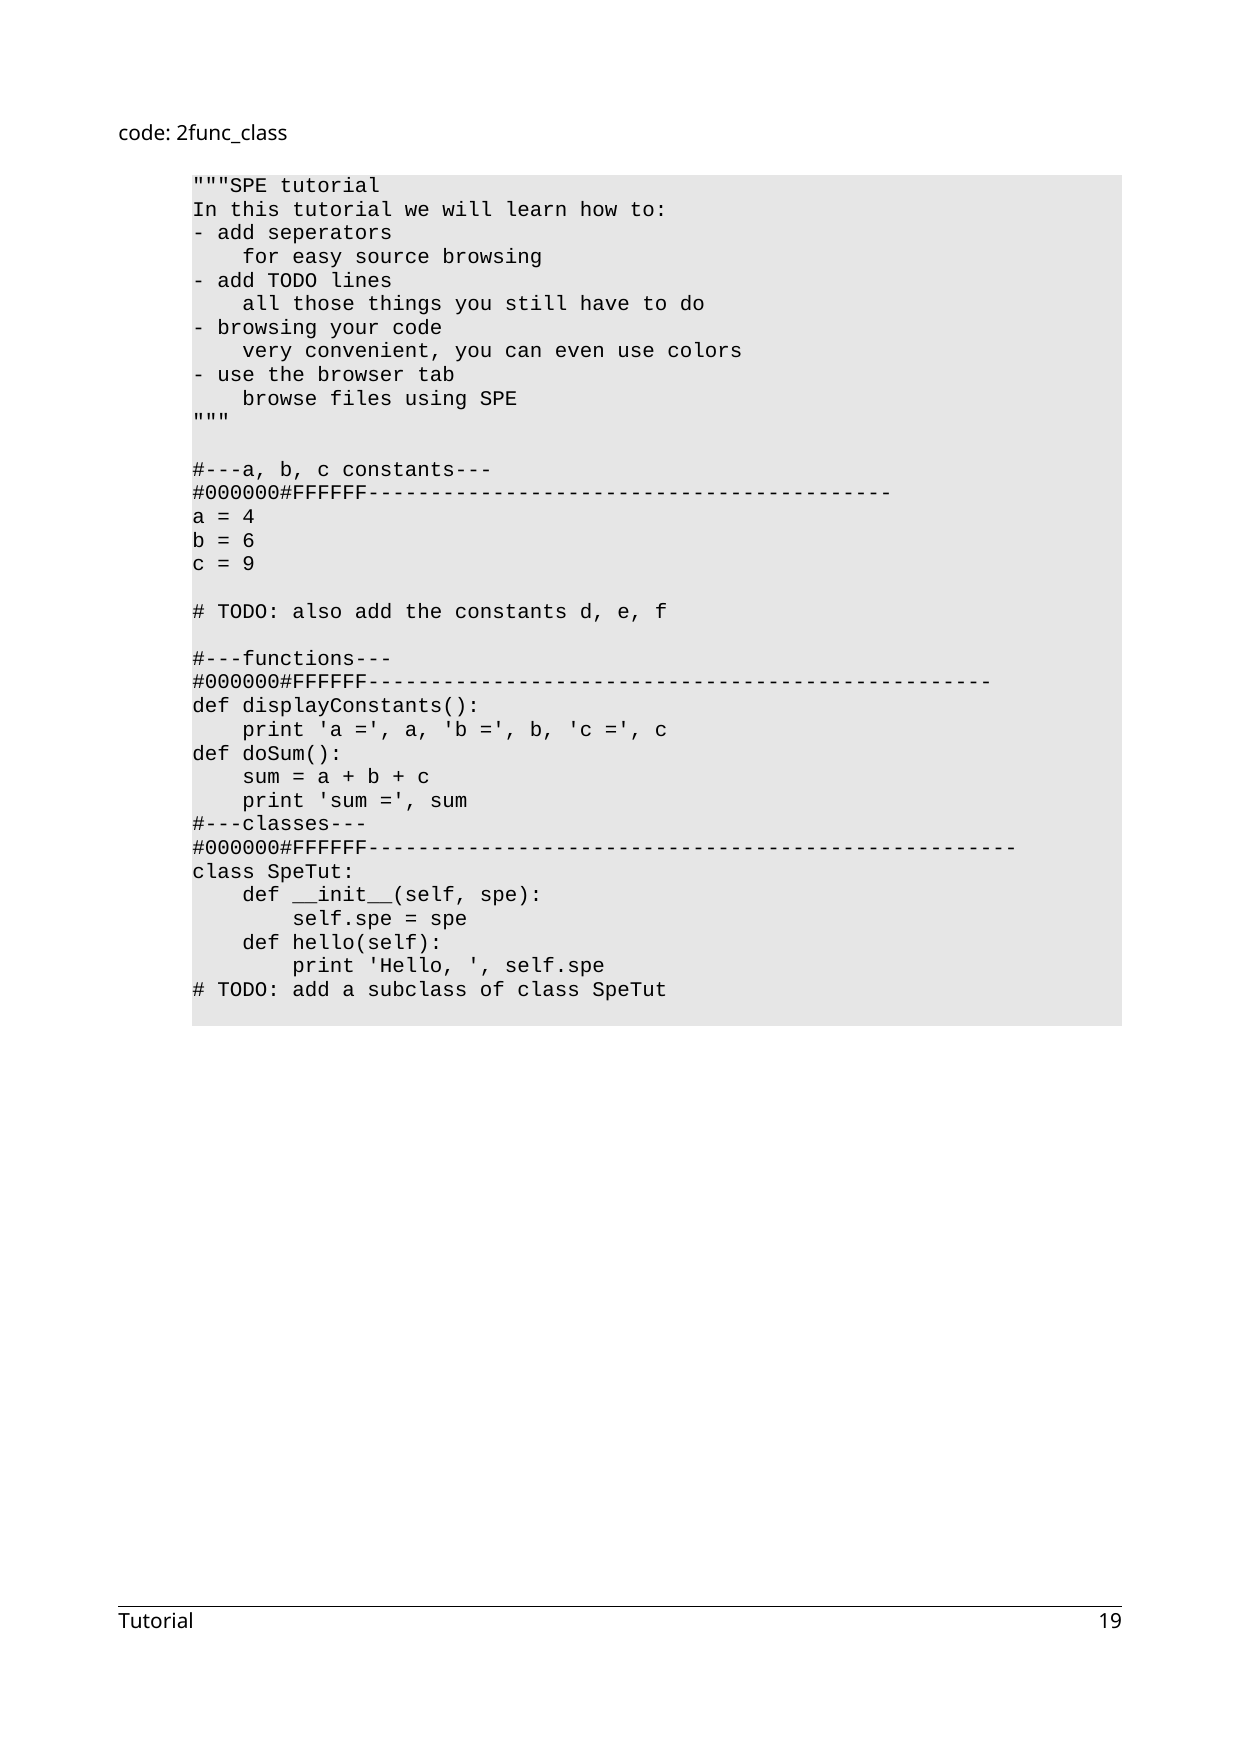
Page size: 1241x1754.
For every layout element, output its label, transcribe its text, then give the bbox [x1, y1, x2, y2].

text """SPE tutorial In this tutorial we will learn how to: - add seperators for easy source browsing - add TODO lines all those things you still have to do - browsing your code very convenient, you can even use colors - use the browser tab browse files using SPE """ #---a, b, c constants---#000000#FFFFFF------------------------------------------ a = 4 b = 6 c = 9 # TODO: also add the constants d, e, f #---functions---#000000#FFFFFF-------------------------------------------------- def displayConstants(): print 'a =', a, 'b =', b, 'c =', c def doSum(): sum = a + b + c print 'sum =', sum #---classes---#000000#FFFFFF---------------------------------------------------- class SpeTut: def __init__(self, spe): self.spe = spe def hello(self): print 'Hello, ', self.spe # TODO: add a subclass of class SpeTut [192, 175, 1122, 1003]
text code: 2func_class [118, 118, 1122, 147]
